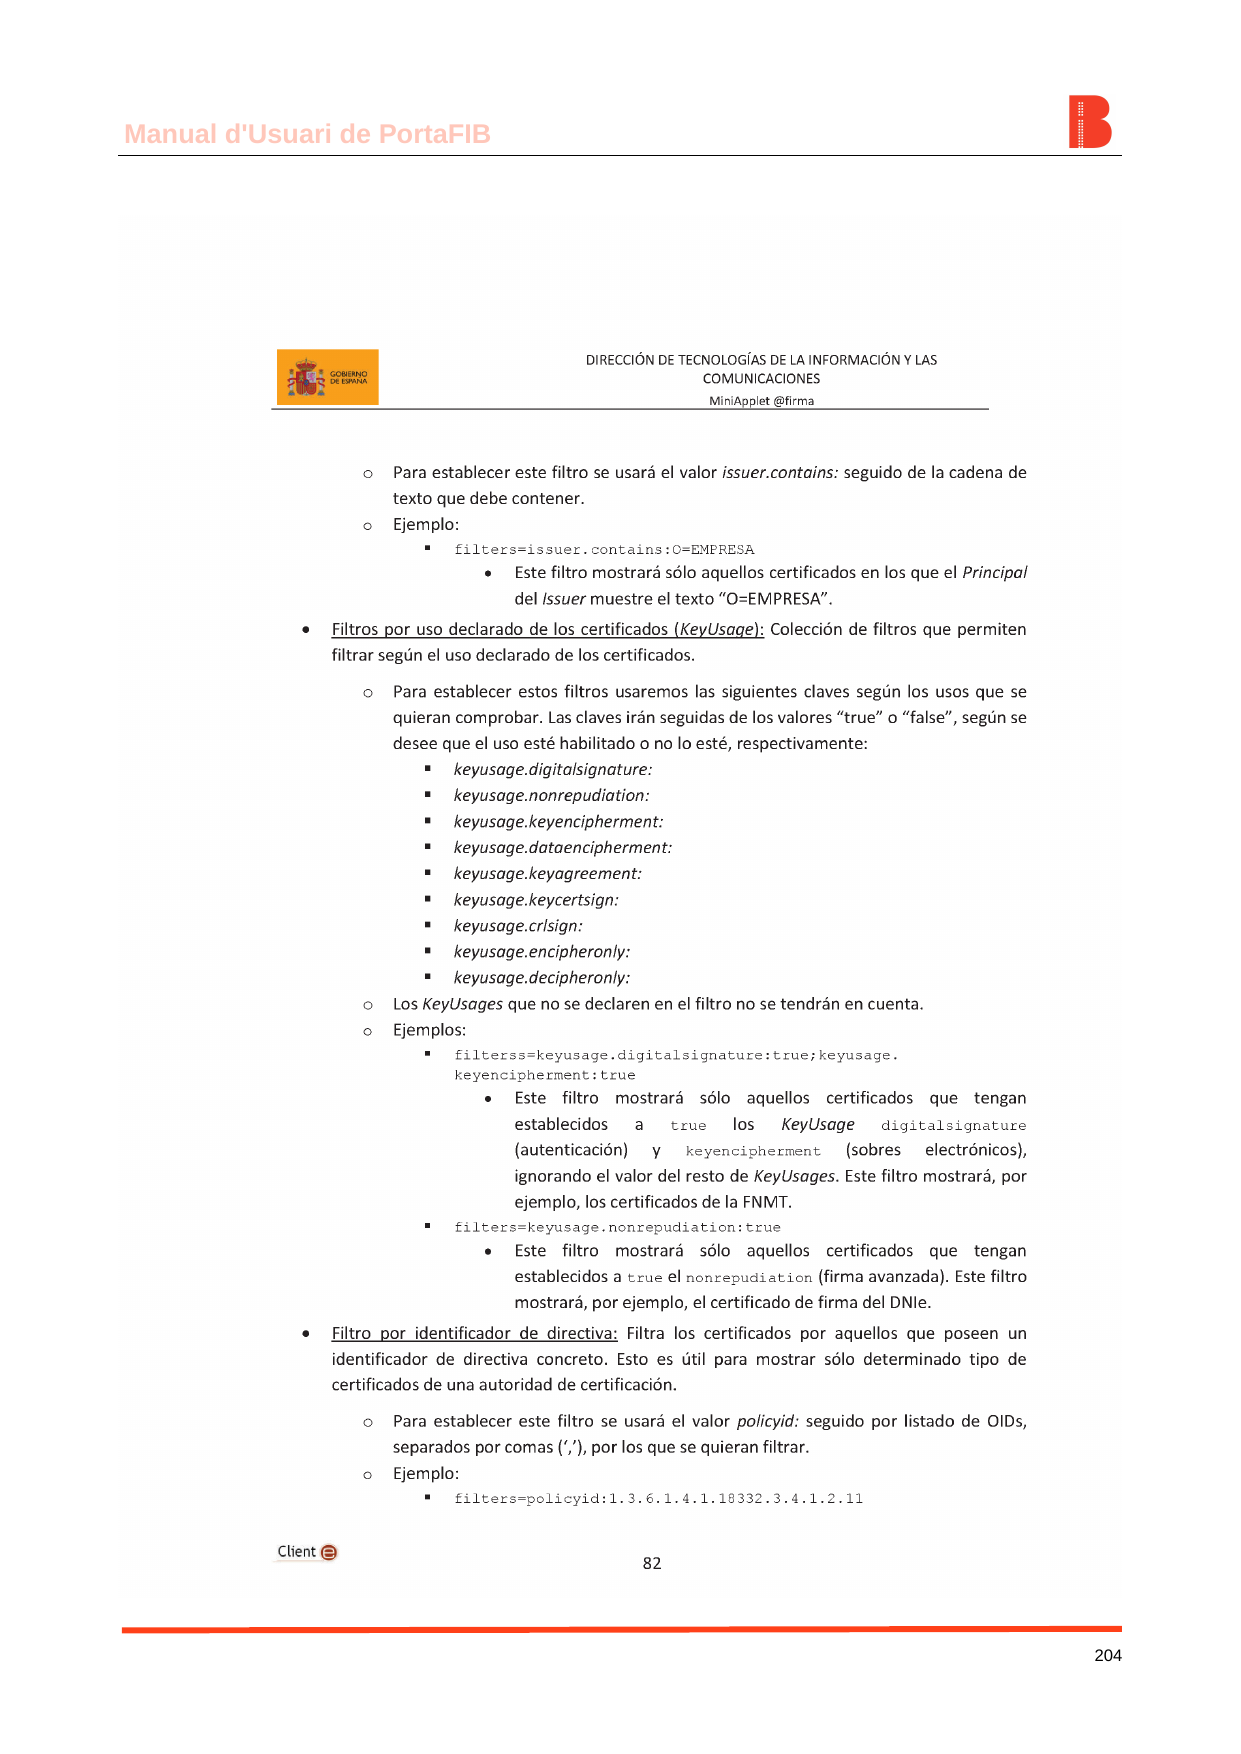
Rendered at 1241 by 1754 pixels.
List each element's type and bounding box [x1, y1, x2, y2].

picture [1063, 94, 1117, 150]
